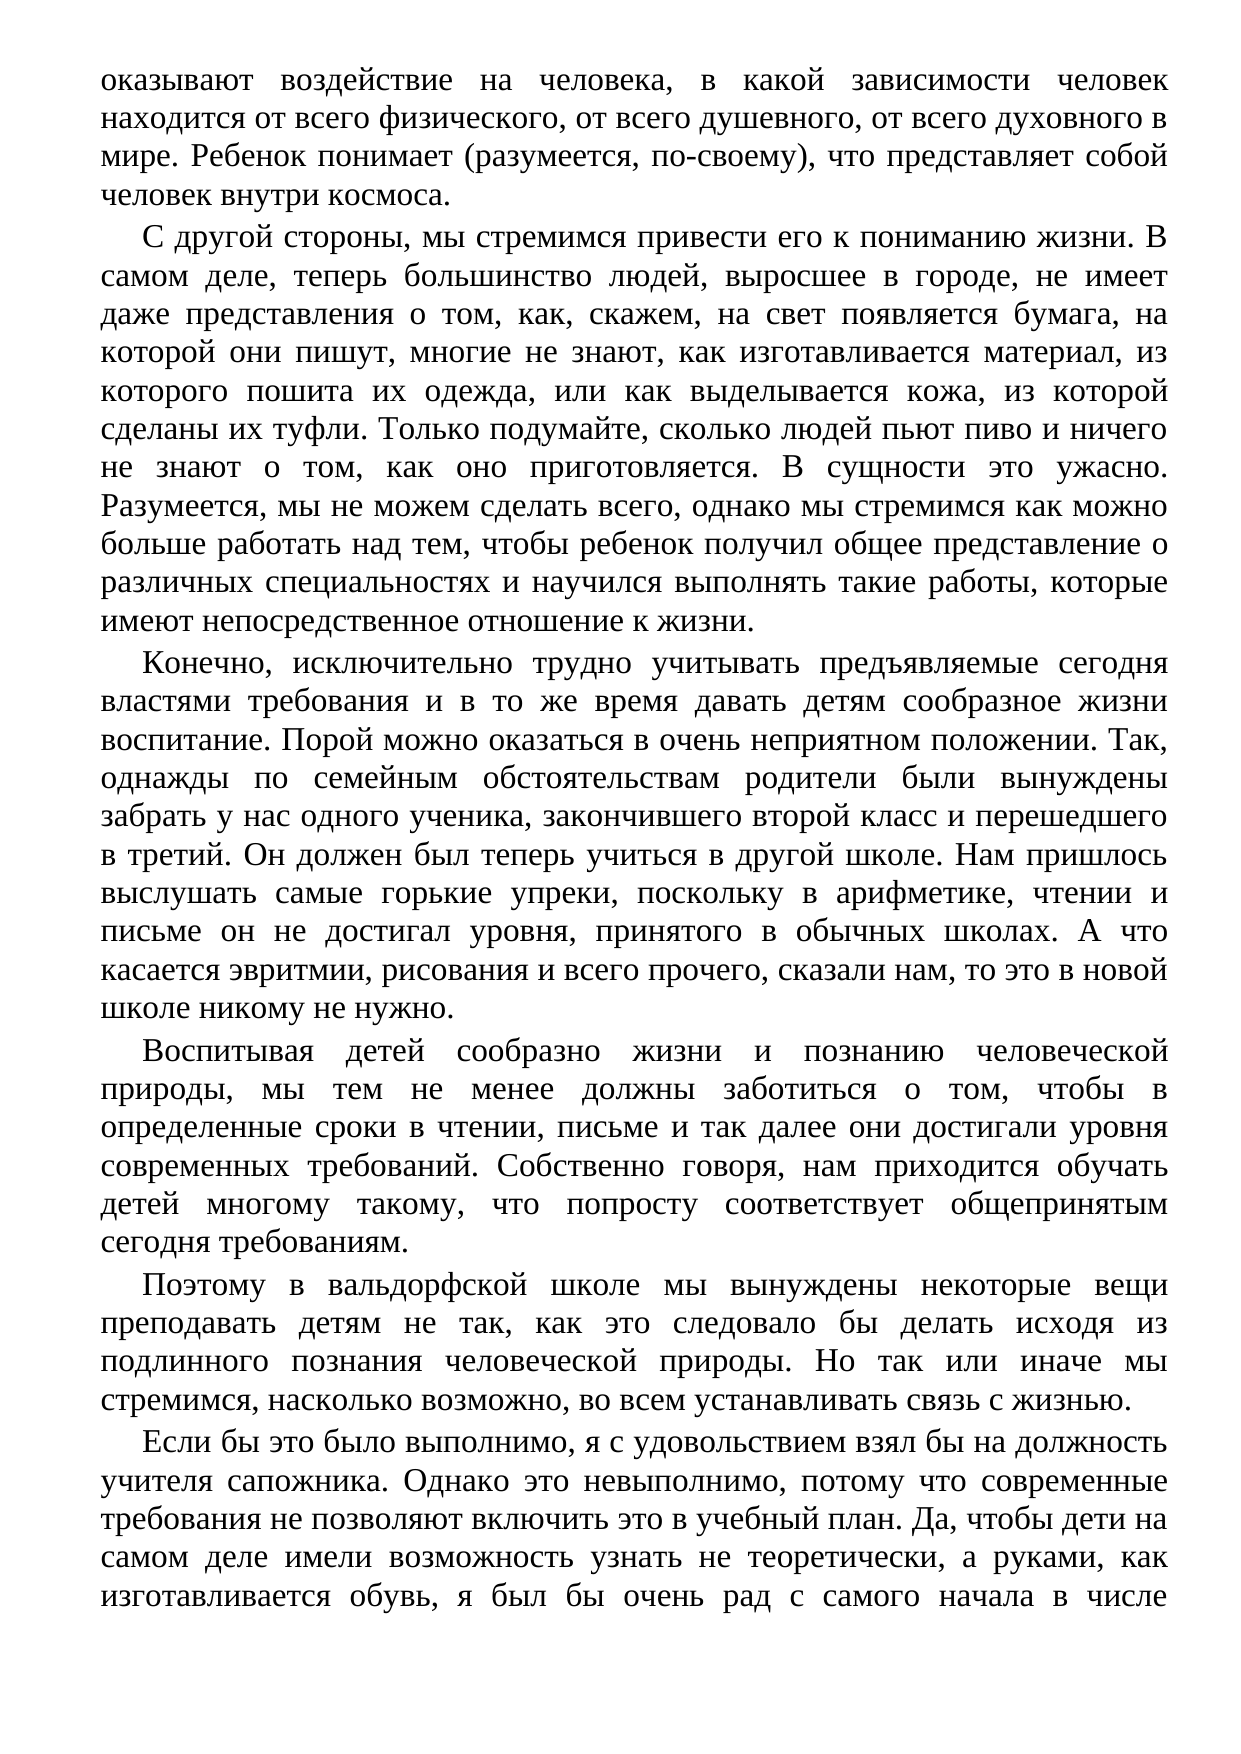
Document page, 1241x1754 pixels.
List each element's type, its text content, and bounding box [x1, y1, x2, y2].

text С другой стороны, мы стремимся привести его к пониманию жизни. В самом деле, теперь большинство людей, выросшее в городе, не имеет даже представления о том, как, скажем, на свет появляется бумага, на которой они пишут, многие не знают, как изготавливается материал, из которого пошита их одежда, или как выделывается кожа, из которой сделаны их туфли. Только подумайте, сколько людей пьют пиво и ничего не знают о том, как оно приготовляется. В сущности это ужасно. Разумеется, мы не можем сделать всего, однако мы стремимся как можно больше работать над тем, чтобы ребенок получил общее представление о различных специальностях и научился выполнять такие работы, которые имеют непосредственное отношение к жизни. [100, 217, 1169, 638]
text Поэтому в вальдорфской школе мы вынуждены некоторые вещи преподавать детям не так, как это следовало бы делать исходя из подлинного познания человеческой природы. Но так или иначе мы стремимся, насколько возможно, во всем устанавливать связь с жизнью. [100, 1264, 1169, 1417]
text оказывают воздействие на человека, в какой зависимости человек находится от всего физического, от всего душевного, от всего духовного в мире. Ребенок понимает (разумеется, по-своему), что представляет собой человек внутри космоса. [100, 59, 1169, 212]
text Воспитывая детей сообразно жизни и познанию человеческой природы, мы тем не менее должны заботиться о том, чтобы в определенные сроки в чтении, письме и так далее они достигали уровня современных требований. Собственно говоря, нам приходится обучать детей многому такому, что попросту соответствует общепринятым сегодня требованиям. [100, 1030, 1169, 1260]
text Если бы это было выполнимо, я с удовольствием взял бы на должность учителя сапожника. Однако это невыполнимо, потому что современные требования не позволяют включить это в учебный план. Да, чтобы дети на самом деле имели возможность узнать не теоретически, а руками, как изготавливается обувь, я был бы очень рад с самого начала в числе [100, 1422, 1169, 1613]
text Конечно, исключительно трудно учитывать предъявляемые сегодня властями требования и в то же время давать детям сообразное жизни воспитание. Порой можно оказаться в очень неприятном положении. Так, однажды по семейным обстоятельствам родители были вынуждены забрать у нас одного ученика, закончившего второй класс и перешедшего в третий. Он должен был теперь учиться в другой школе. Нам пришлось выслушать самые горькие упреки, поскольку в арифметике, чтении и письме он не достигал уровня, принятого в обычных школах. А что касается эвритмии, рисования и всего прочего, сказали нам, то это в новой школе никому не нужно. [100, 642, 1169, 1026]
